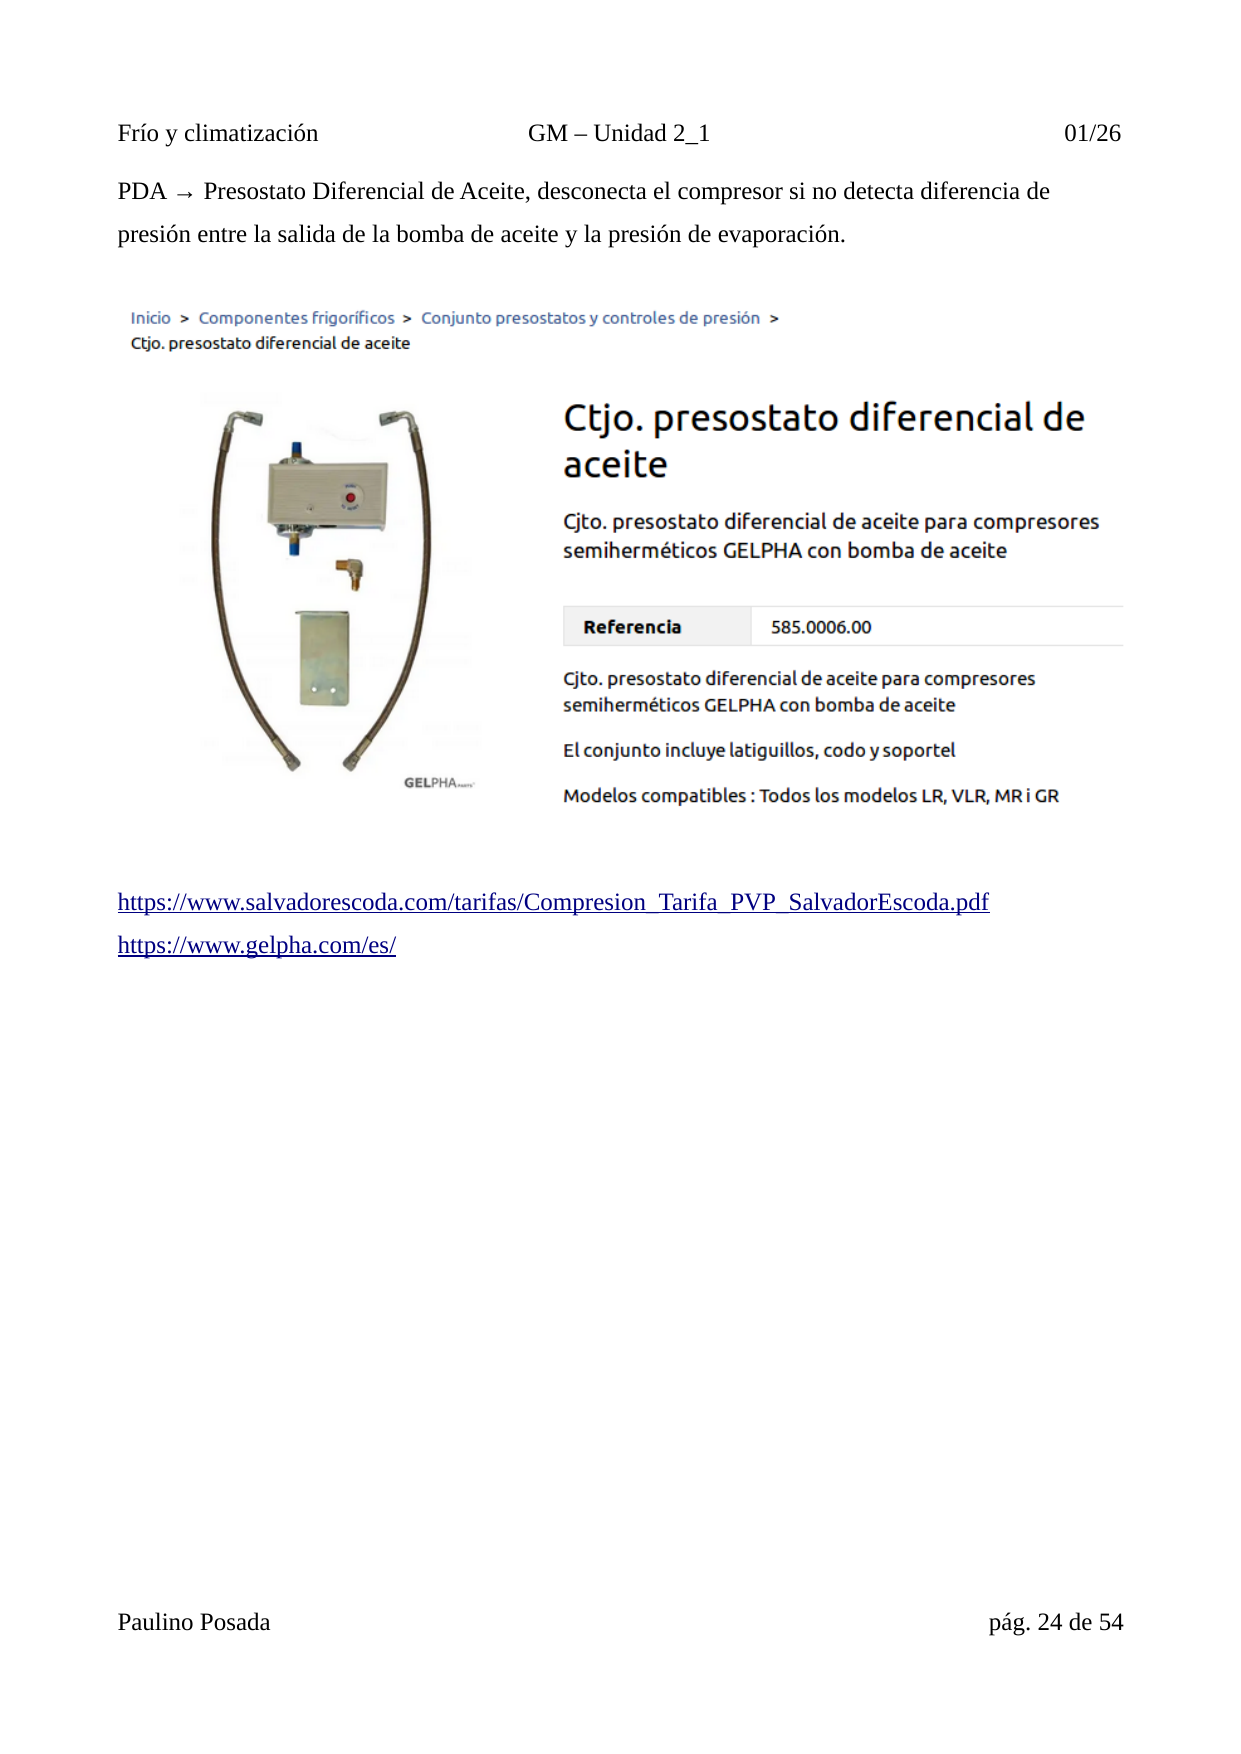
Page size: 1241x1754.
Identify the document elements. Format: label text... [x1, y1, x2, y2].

text PDA → Presostato Diferencial de Aceite, desconecta el compresor si no detecta diferencia de presión entre la salida de la bomba de aceite y la presión de evaporación. [117, 176, 1123, 248]
picture [117, 305, 1124, 830]
text https://www.gelpha.com/es/ [117, 930, 1123, 959]
text https://www.salvadorescoda.com/tarifas/Compresion_Tarifa_PVP_SalvadorEscoda.pdf [117, 887, 1123, 916]
